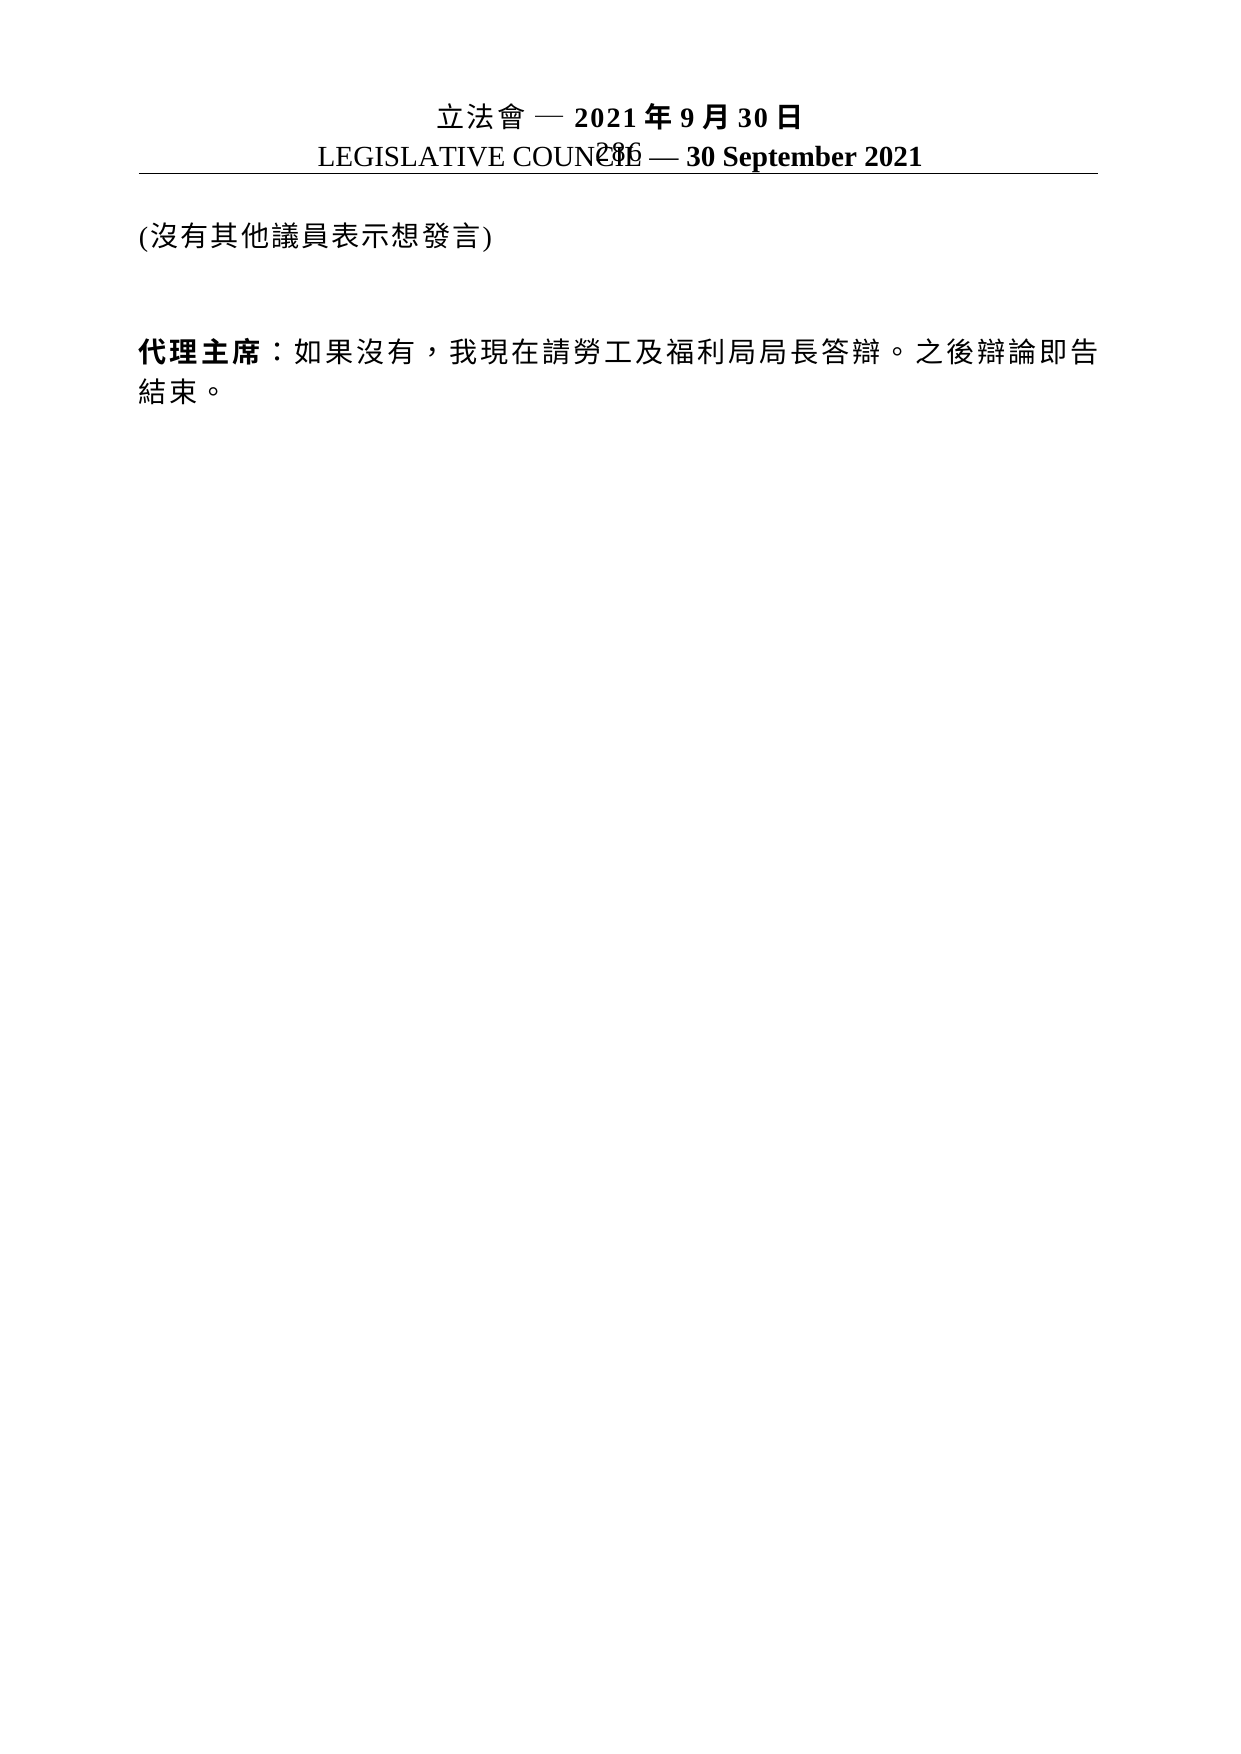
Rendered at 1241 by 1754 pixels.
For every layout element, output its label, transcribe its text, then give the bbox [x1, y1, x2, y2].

text 代理主席：如果沒有，我現在請勞工及福利局局長答辯。之後辯論即告結束。 [139, 329, 1098, 411]
text (沒有其他議員表示想發言) [139, 214, 1098, 254]
